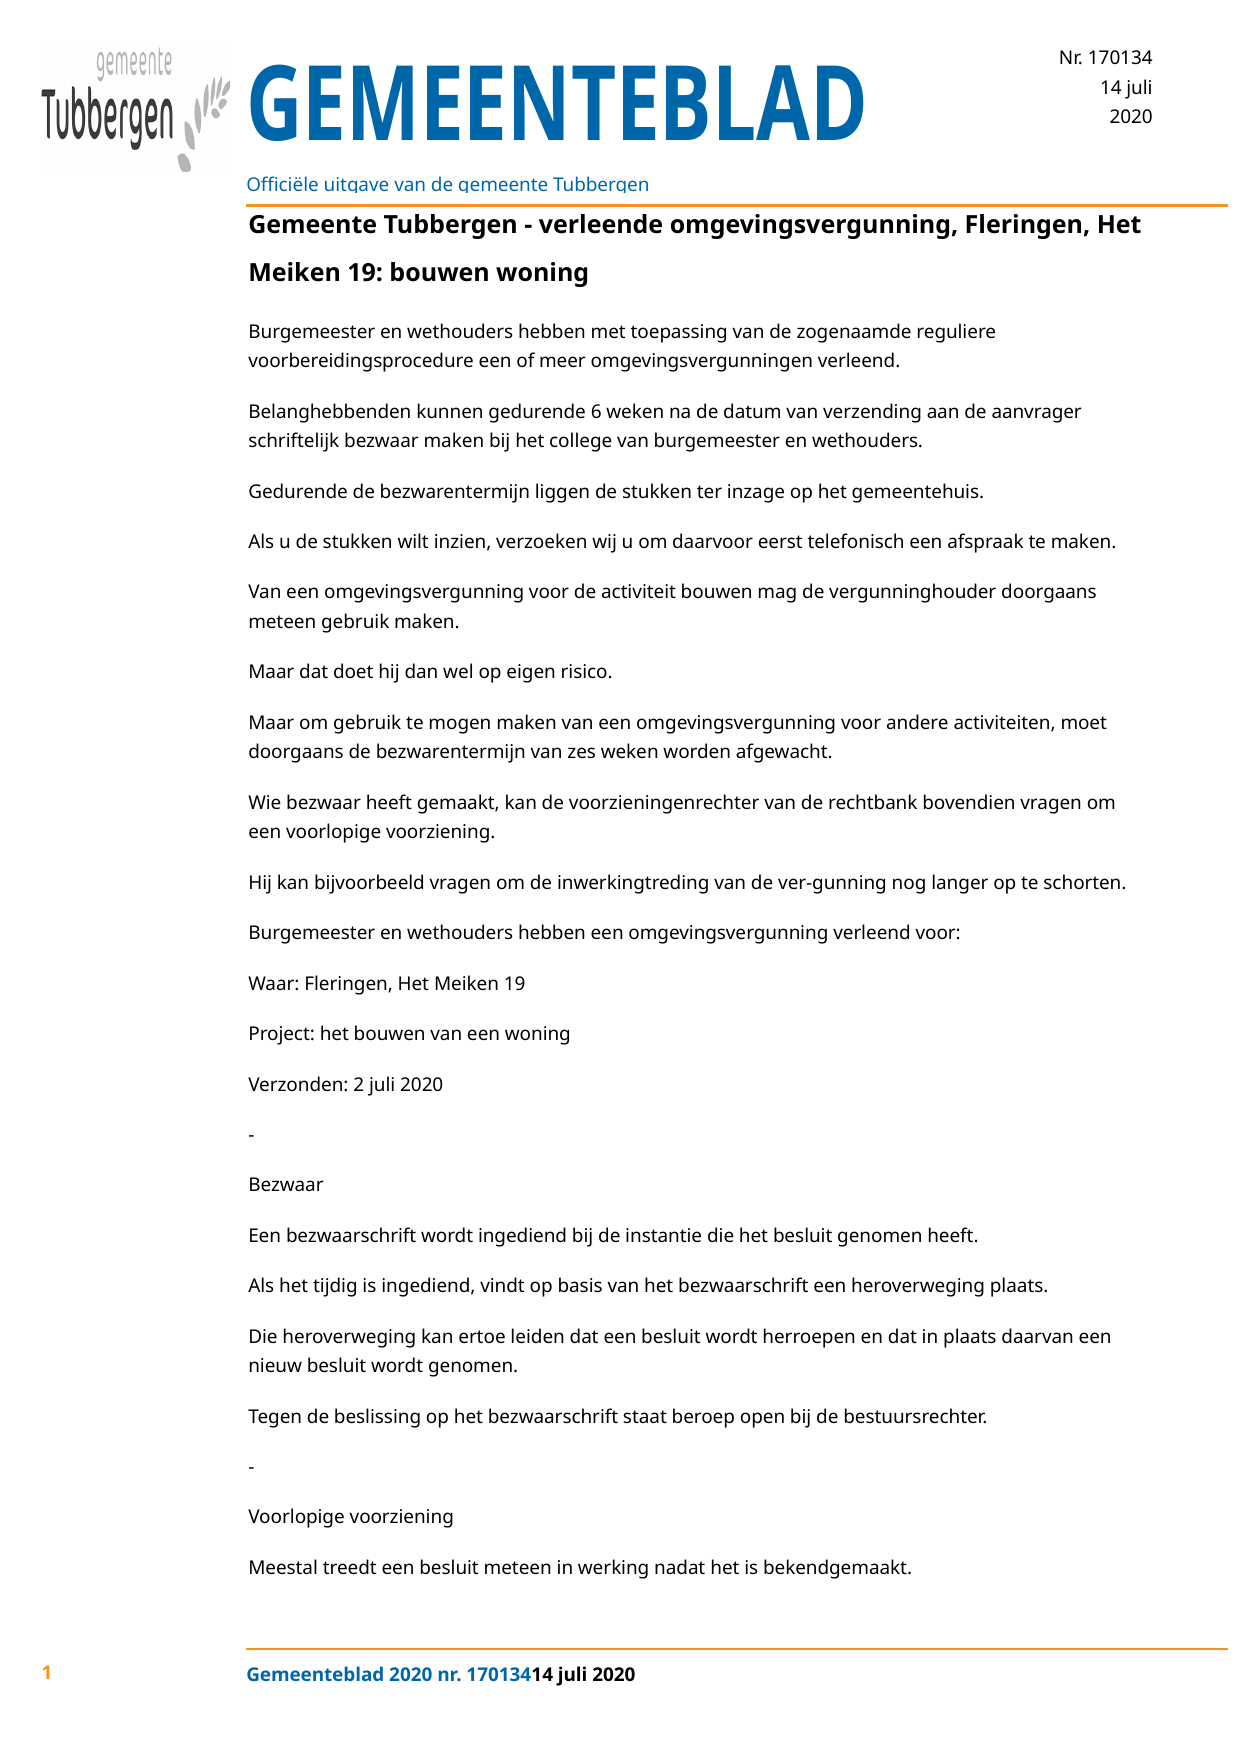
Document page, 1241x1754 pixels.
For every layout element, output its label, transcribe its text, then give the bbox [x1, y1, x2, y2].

text Verzonden: 2 juli 2020 [248, 1071, 1152, 1097]
text Voorlopige voorziening [248, 1504, 1152, 1529]
text Meestal treedt een besluit meteen in werking nadat het is bekendgemaakt. [248, 1554, 1152, 1580]
text Als u de stukken wilt inzien, verzoeken wij u om daarvoor eerst telefonisch een afspraak te maken. [248, 528, 1152, 554]
text Van een omgevingsvergunning voor de activiteit bouwen mag de vergunninghouder doorgaans meteen gebruik maken. [248, 579, 1152, 634]
text Bezwaar [248, 1172, 1152, 1197]
text Die heroverweging kan ertoe leiden dat een besluit wordt herroepen en dat in plaats daarvan een nieuw besluit wordt genomen. [248, 1323, 1152, 1378]
text Tegen de beslissing op het bezwaarschrift staat beroep open bij de bestuursrechter. [248, 1403, 1152, 1429]
text Als het tijdig is ingediend, vindt op basis van het bezwaarschrift een heroverweging plaats. [248, 1272, 1152, 1298]
text Gedurende de bezwarentermijn liggen de stukken ter inzage op het gemeentehuis. [248, 478, 1152, 504]
text Project: het bouwen van een woning [248, 1020, 1152, 1046]
text - [248, 1121, 1152, 1147]
text Gemeente Tubbergen - verleende omgevingsvergunning, Fleringen, Het Meiken 19: bouwen woning [248, 207, 1152, 288]
text Wie bezwaar heeft gemaakt, kan de voorzieningenrechter van de rechtbank bovendien vragen om een voorlopige voorziening. [248, 789, 1152, 844]
text Waar: Fleringen, Het Meiken 19 [248, 970, 1152, 996]
text Burgemeester en wethouders hebben met toepassing van de zogenaamde reguliere voorbereidingsprocedure een of meer omgevingsvergunningen verleend. [248, 318, 1152, 373]
text - [248, 1453, 1152, 1479]
text Maar om gebruik te mogen maken van een omgevingsvergunning voor andere activiteiten, moet doorgaans de bezwarentermijn van zes weken worden afgewacht. [248, 709, 1152, 764]
text Een bezwaarschrift wordt ingediend bij de instantie die het besluit genomen heeft. [248, 1222, 1152, 1248]
text Hij kan bijvoorbeeld vragen om de inwerkingtreding van de ver-gunning nog langer op te schorten. [248, 869, 1152, 895]
picture [41, 47, 231, 172]
text Maar dat doet hij dan wel op eigen risico. [248, 659, 1152, 684]
text Belanghebbenden kunnen gedurende 6 weken na de datum van verzending aan de aanvrager schriftelijk bezwaar maken bij het college van burgemeester en wethouders. [248, 398, 1152, 453]
text Burgemeester en wethouders hebben een omgevingsvergunning verleend voor: [248, 919, 1152, 945]
